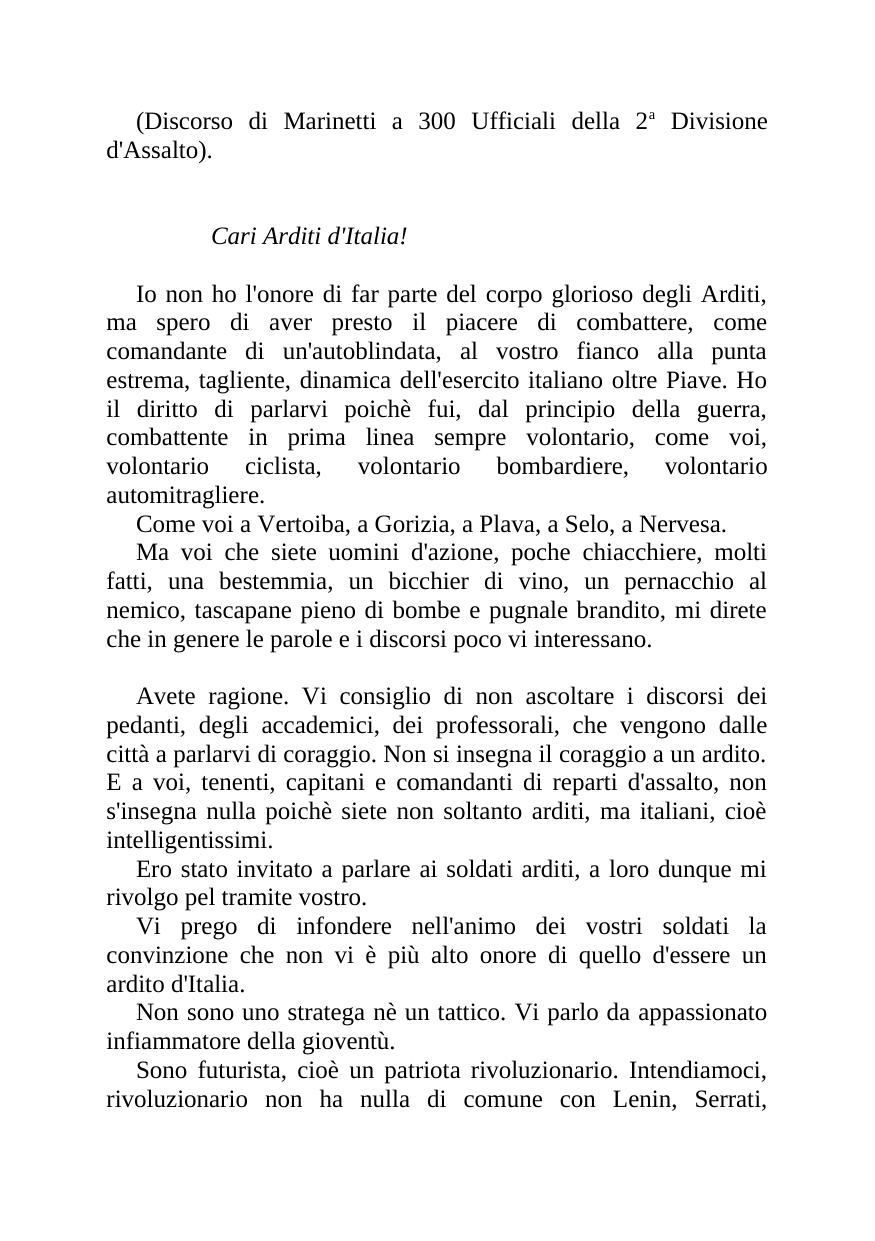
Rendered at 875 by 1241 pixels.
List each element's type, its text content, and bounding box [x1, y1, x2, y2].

text Io non ho l'onore di far parte del corpo glorioso degli Arditi, ma spero di aver presto il piacere di combattere, come comandante di un'autoblindata, al vostro fianco alla punta estrema, tagliente, dinamica dell'esercito italiano oltre Piave. Ho il diritto di parlarvi poichè fui, dal principio della guerra, combattente in prima linea sempre volontario, come voi, volontario ciclista, volontario bombardiere, volontario automitragliere. [106, 279, 768, 509]
text Sono futurista, cioè un patriota rivoluzionario. Intendiamoci, rivoluzionario non ha nulla di comune con Lenin, Serrati, [106, 1055, 768, 1112]
text Come voi a Vertoiba, a Gorizia, a Plava, a Selo, a Nervesa. [106, 509, 768, 537]
text Cari Arditi d'Italia! [181, 221, 768, 250]
text Non sono uno stratega nè un tattico. Vi parlo da appassionato infiammatore della gioventù. [106, 997, 768, 1055]
text Ero stato invitato a parlare ai soldati arditi, a loro dunque mi rivolgo pel tramite vostro. [106, 854, 768, 911]
text Ma voi che siete uomini d'azione, poche chiacchiere, molti fatti, una bestemmia, un bicchier di vino, un pernacchio al nemico, tascapane pieno di bombe e pugnale brandito, mi direte che in genere le parole e i discorsi poco vi interessano. [106, 537, 768, 652]
text (Discorso di Marinetti a 300 Ufficiali della 2a Divisione d'Assalto). [106, 106, 768, 164]
text Vi prego di infondere nell'animo dei vostri soldati la convinzione che non vi è più alto onore di quello d'essere un ardito d'Italia. [106, 911, 768, 997]
text Avete ragione. Vi consiglio di non ascoltare i discorsi dei pedanti, degli accademici, dei professorali, che vengono dalle città a parlarvi di coraggio. Non si insegna il coraggio a un ardito. E a voi, tenenti, capitani e comandanti di reparti d'assalto, non s'insegna nulla poichè siete non soltanto arditi, ma italiani, cioè intelligentissimi. [106, 681, 768, 854]
